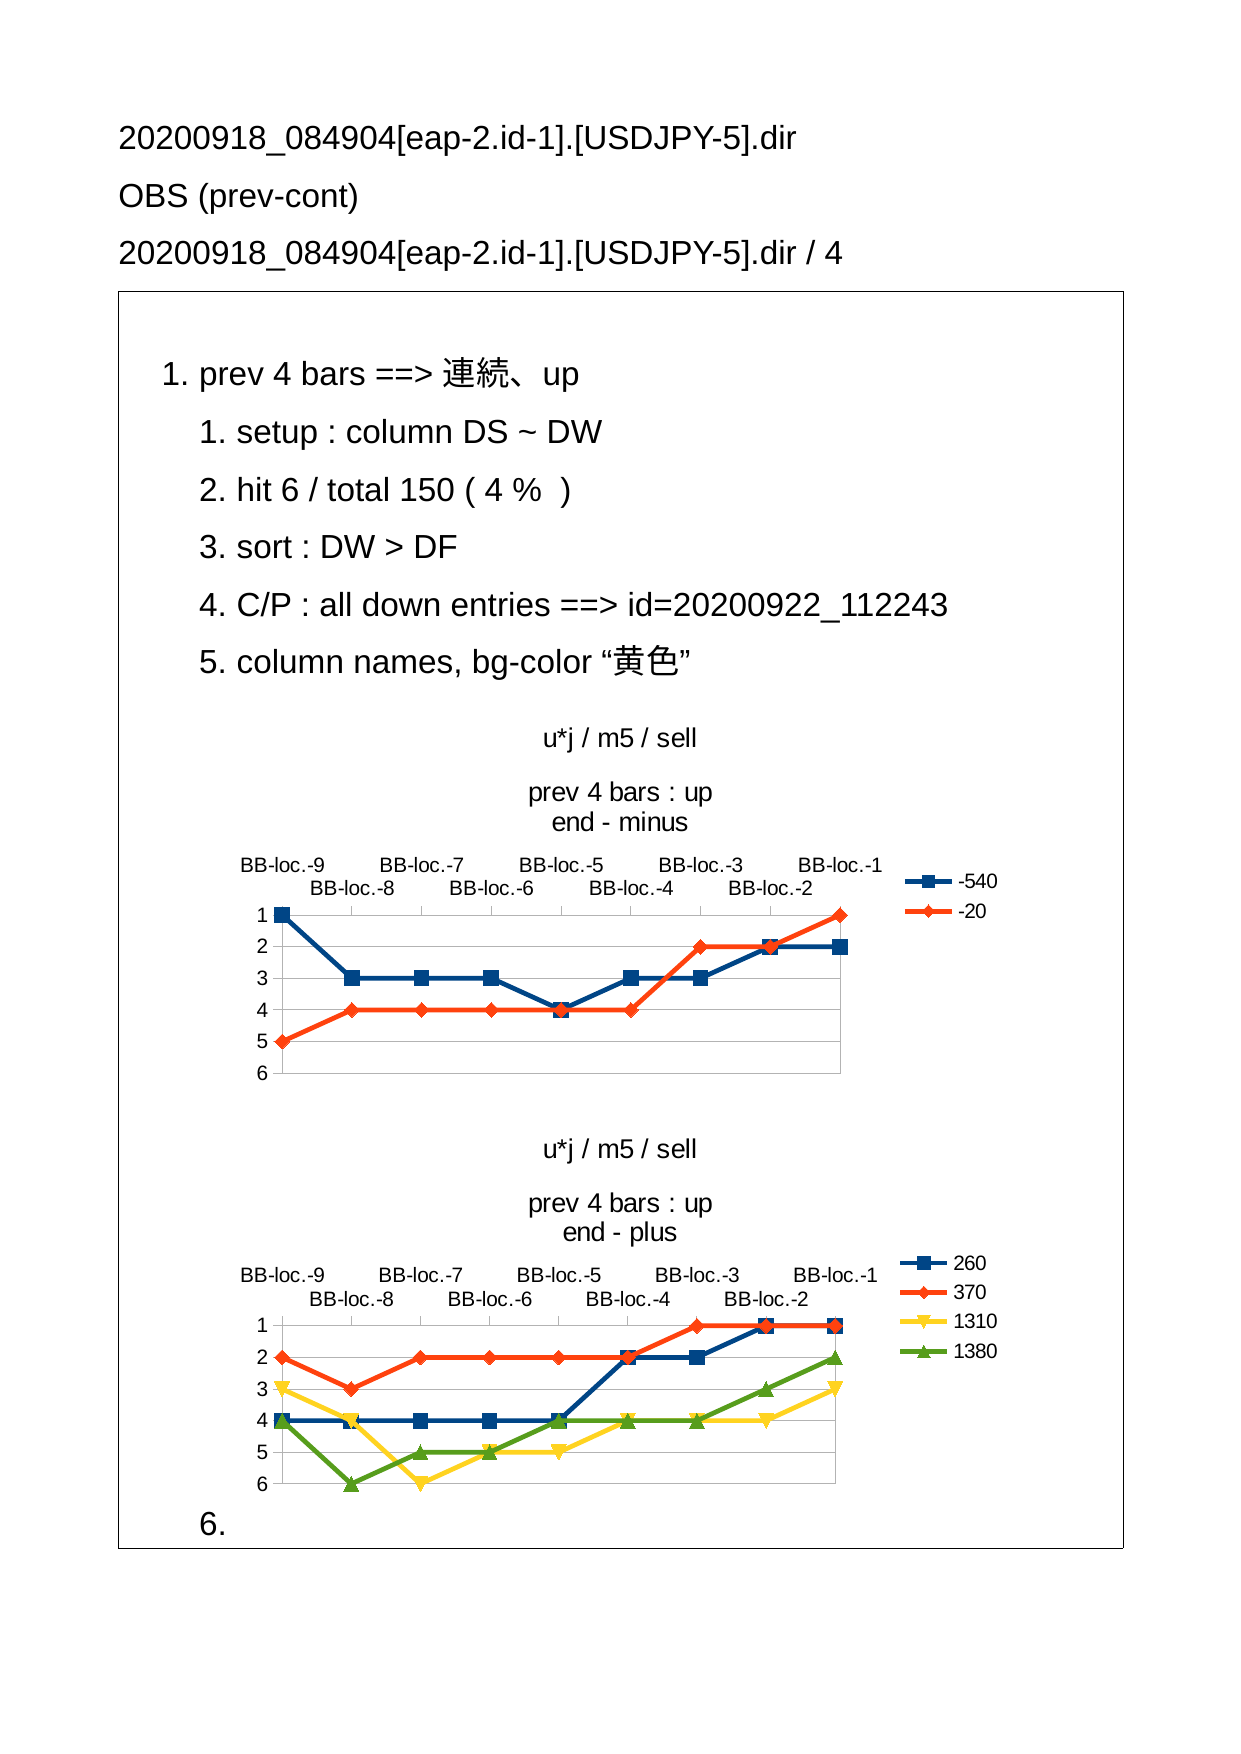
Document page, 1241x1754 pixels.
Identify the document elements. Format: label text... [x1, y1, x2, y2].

text 20200918_084904[eap-2.id-1].[USDJPY-5].dir [118, 118, 1122, 157]
text OBS (prev-cont) [118, 176, 1122, 214]
text 20200918_084904[eap-2.id-1].[USDJPY-5].dir / 4 [118, 233, 1122, 272]
table_header prev 4 bars ==> 連続、up setup : column DS ~ DW hit 6 / total 150 ( 4 % ) sort : DW > DF C/P : all down entries ==> id=20200922_112243 column names, bg-color “黄色” [119, 292, 1123, 1548]
